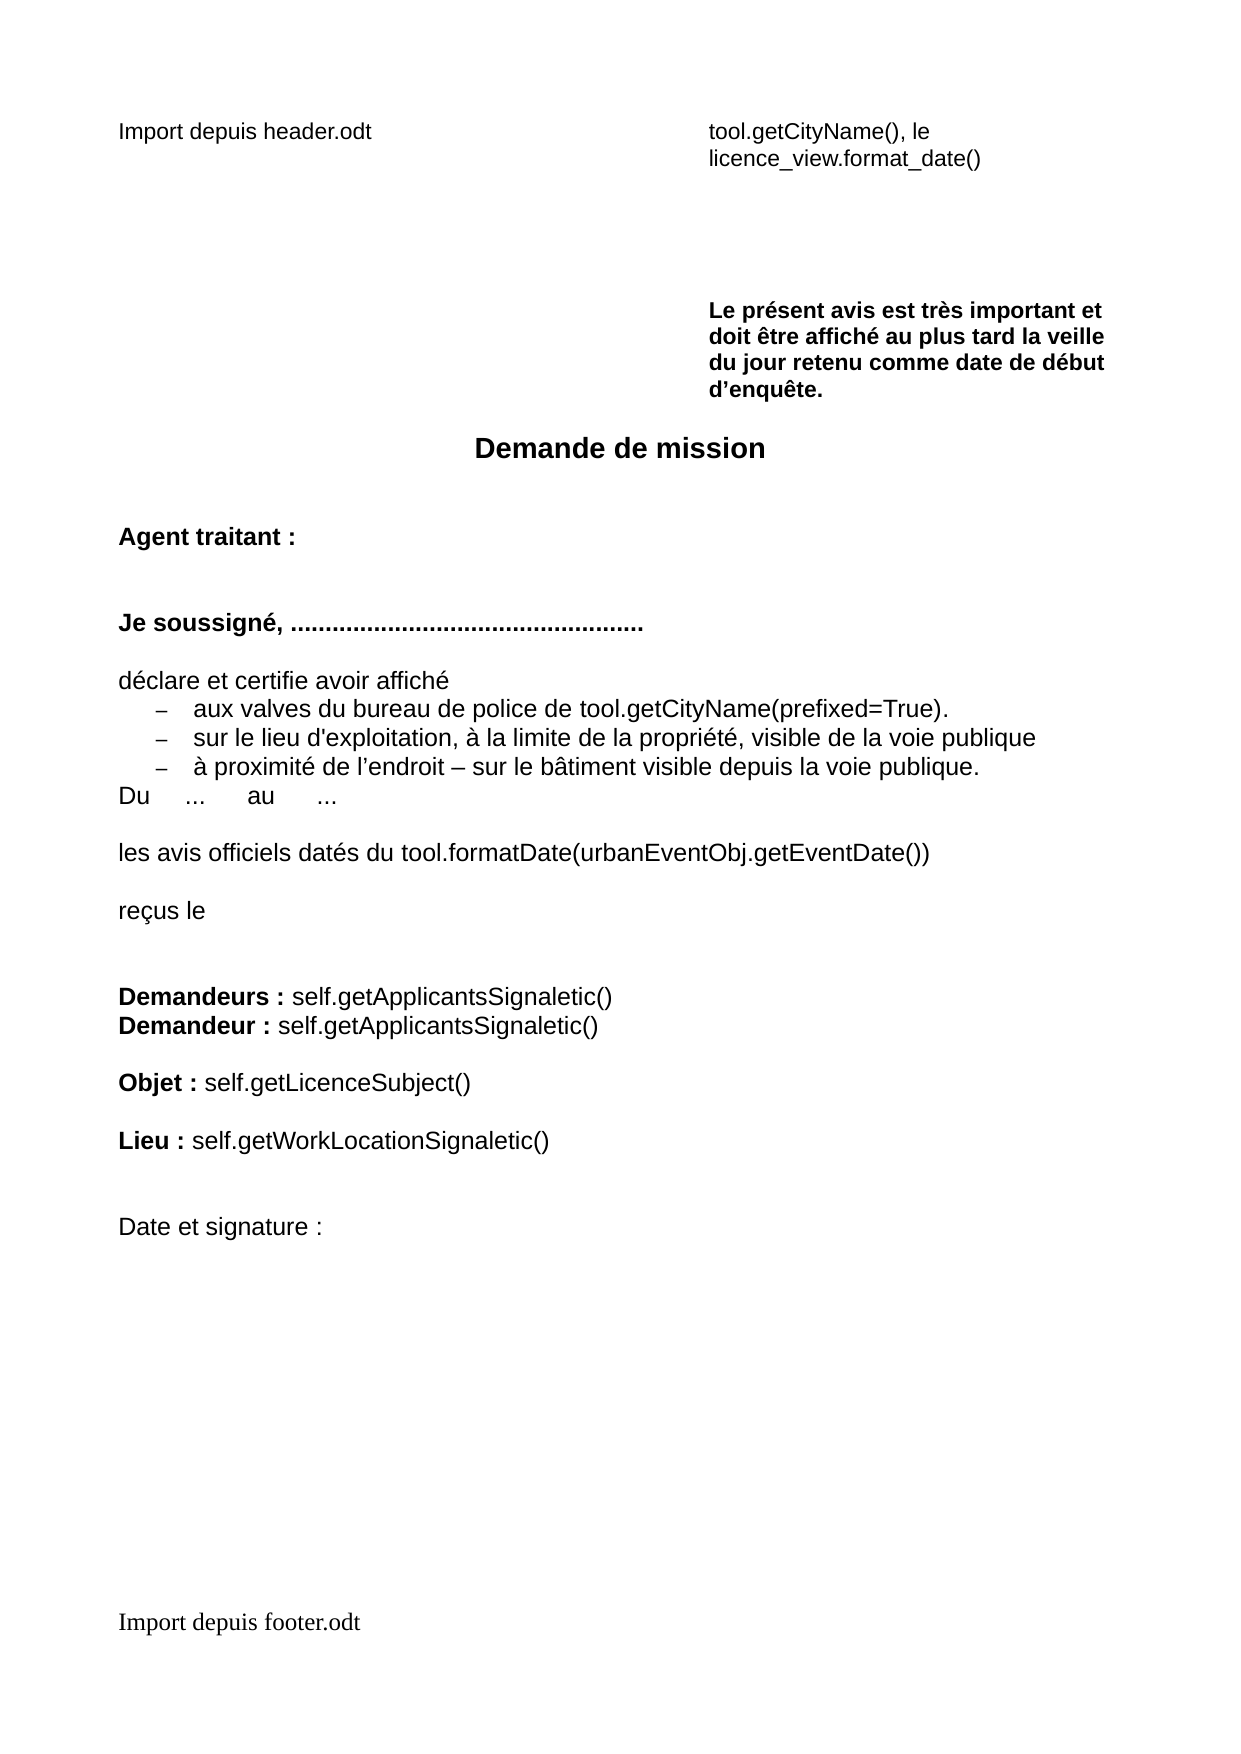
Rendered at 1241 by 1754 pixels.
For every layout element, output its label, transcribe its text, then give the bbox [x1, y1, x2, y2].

text Du ... au ... [118, 781, 1122, 809]
text reçus le [118, 896, 1122, 924]
text Demandeur : self.getApplicantsSignaletic() [118, 1011, 1122, 1039]
text déclare et certifie avoir affiché [118, 666, 1122, 694]
table_header tool.getCityName(), le licence_view.format_date() Le présent avis est très important et doit être affiché au plus tard la veille du jour retenu comme date de début d’enquête. [709, 118, 1123, 402]
text Objet : self.getLicenceSubject() [118, 1068, 1122, 1097]
text Demandeurs : self.getApplicantsSignaletic() [118, 982, 1122, 1011]
list sur le lieu d'exploitation, à la limite de la propriété, visible de la voie publique [156, 723, 1122, 752]
table_header Import depuis header.odt [118, 118, 708, 402]
text Date et signature : [118, 1212, 1122, 1241]
list à proximité de l’endroit – sur le bâtiment visible depuis la voie publique. [156, 752, 1122, 781]
title Demande de mission [118, 431, 1122, 464]
text Lieu : self.getWorkLocationSignaletic() [118, 1126, 1122, 1154]
list aux valves du bureau de police de tool.getCityName(prefixed=True). [156, 694, 1122, 723]
text les avis officiels datés du tool.formatDate(urbanEventObj.getEventDate()) [118, 838, 1122, 867]
text Je soussigné, ................................................... [118, 608, 1122, 637]
text Agent traitant : [118, 522, 1122, 551]
